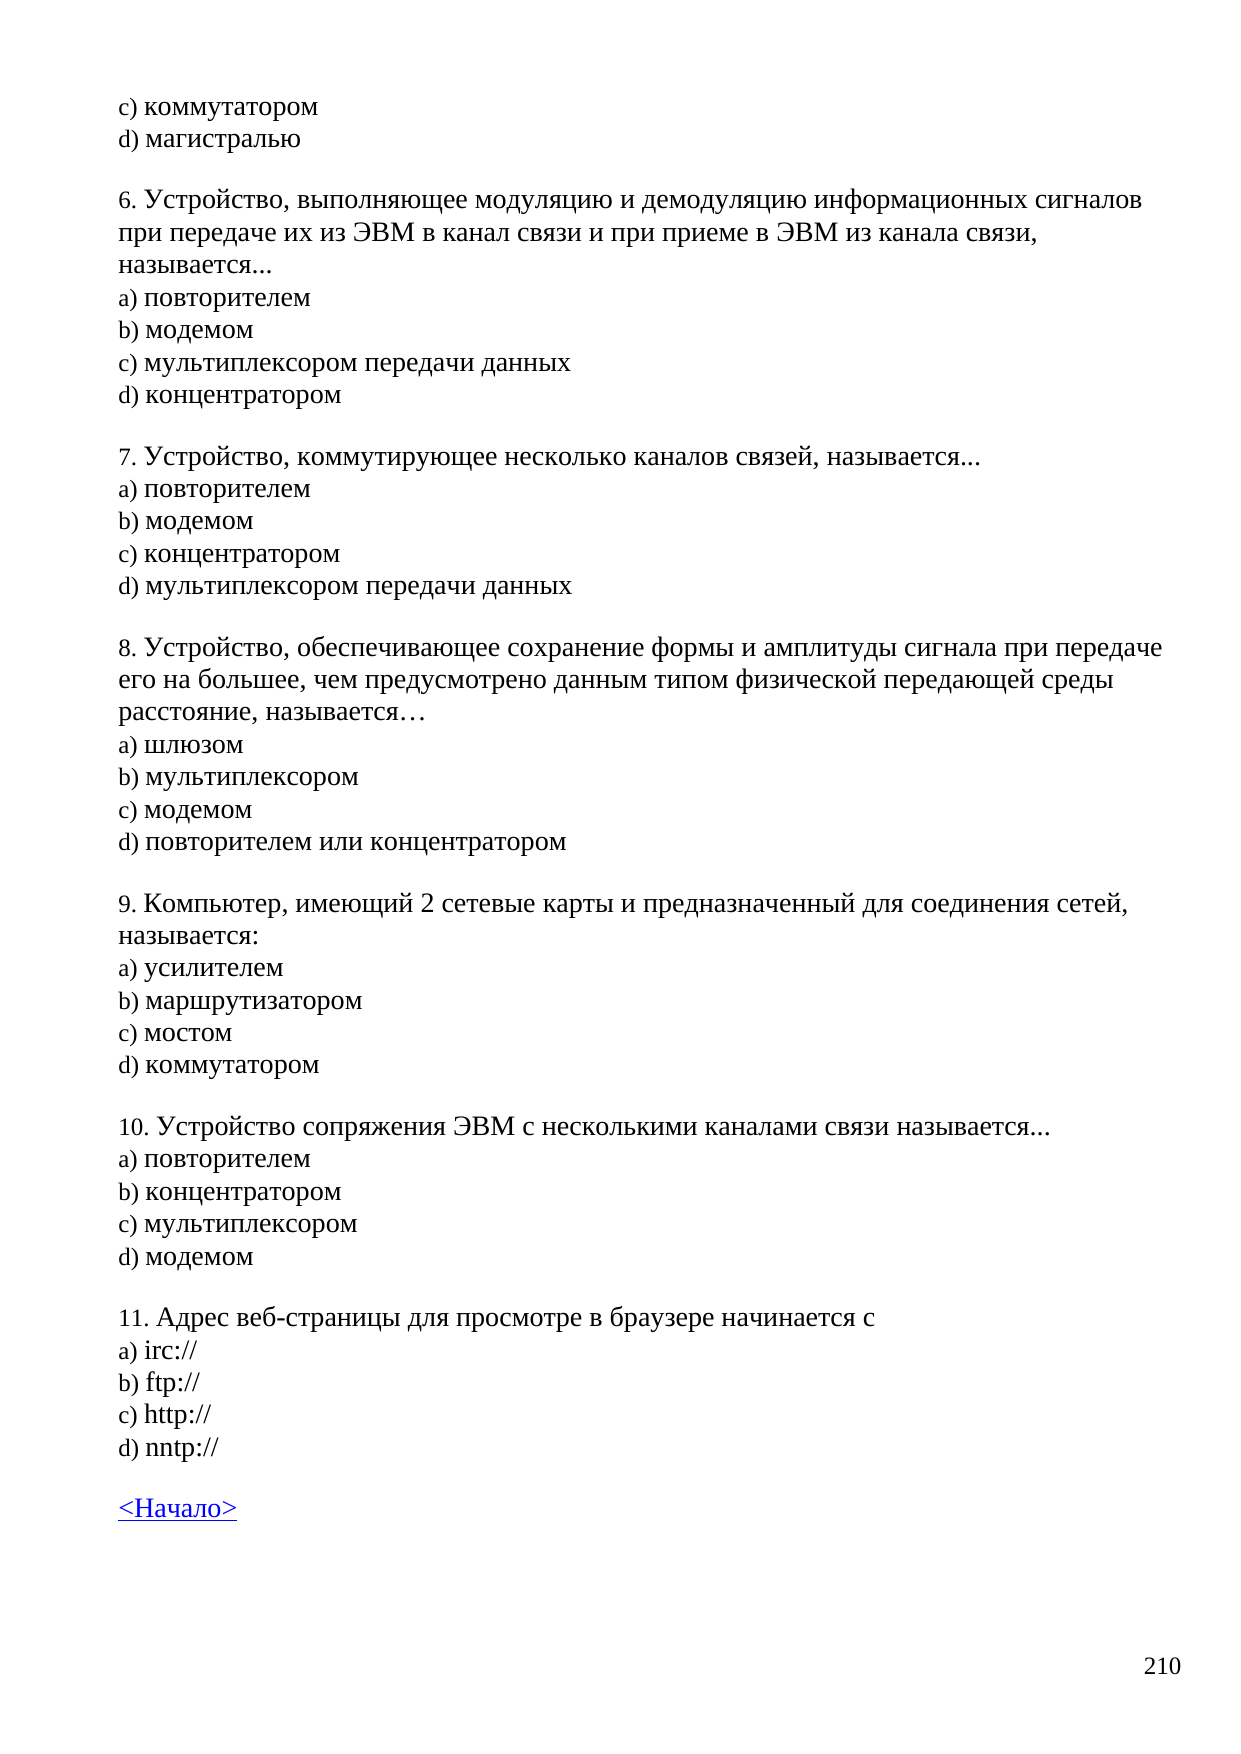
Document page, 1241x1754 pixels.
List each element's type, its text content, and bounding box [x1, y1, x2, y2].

text <Начало> [118, 1491, 1181, 1524]
text 10. Устройство сопряжения ЭВМ с несколькими каналами связи называется... a) повторителем b) концентратором c) мультиплексором d) модемом [118, 1109, 1181, 1271]
text 8. Устройство, обеспечивающее сохранение формы и амплитуды сигнала при передаче его на большее, чем предусмотрено данным типом физической передающей среды расстояние, называется… a) шлюзом b) мультиплексором c) модемом d) повторителем или концентратором [118, 630, 1181, 856]
text 7. Устройство, коммутирующее несколько каналов связей, называется... a) повторителем b) модемом c) концентратором d) мультиплексором передачи данных [118, 438, 1181, 601]
text 11. Адрес веб-страницы для просмотре в браузере начинается с a) irc:// b) ftp:// c) http:// d) nntp:// [118, 1300, 1181, 1462]
text 6. Устройство, выполняющее модуляцию и демодуляцию информационных сигналов при передаче их из ЭВМ в канал связи и при приеме в ЭВМ из канала связи, называется... a) повторителем b) модемом c) мультиплексором передачи данных d) концентратором [118, 183, 1181, 409]
text 9. Компьютер, имеющий 2 сетевые карты и предназначенный для соединения сетей, называется: a) усилителем b) маршрутизатором c) мостом d) коммутатором [118, 886, 1181, 1080]
text c) коммутатором d) магистралью [118, 89, 1181, 153]
